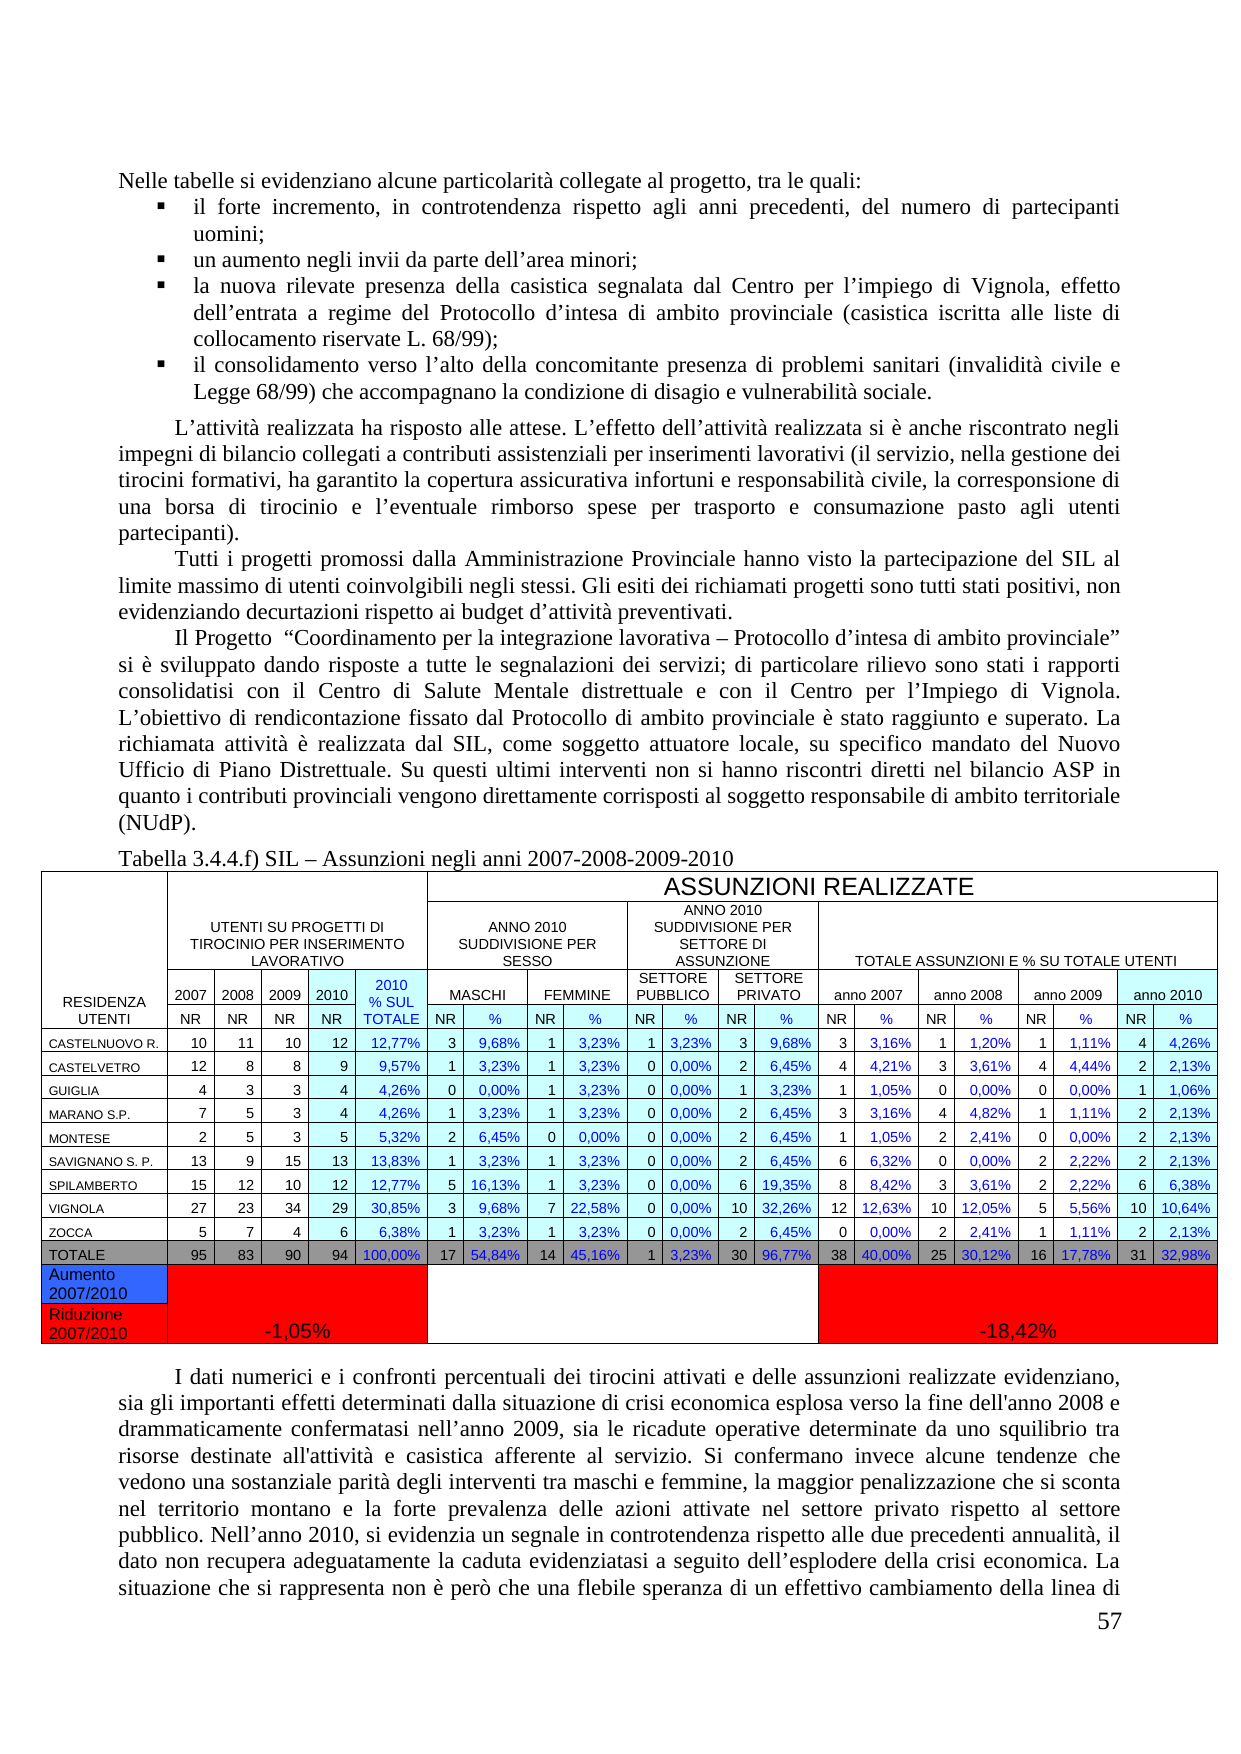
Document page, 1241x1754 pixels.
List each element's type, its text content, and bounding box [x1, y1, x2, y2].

table_cell 1 [528, 1099, 563, 1122]
table_cell CASTELVETRO [42, 1052, 167, 1075]
table_cell 12 [309, 1170, 355, 1193]
table_cell 12,77% [356, 1170, 427, 1193]
table_cell 5 [1019, 1194, 1053, 1217]
table_cell 16,13% [464, 1170, 527, 1193]
table_cell anno 2007 [819, 970, 918, 1004]
table_cell 2,13% [1154, 1099, 1217, 1122]
list il consolidamento verso l’alto della concomitante presenza di problemi sanitari (invalidità civile e Legge 68/99) che accompagnano la condizione di disagio e vulnerabilità sociale. [156, 351, 1122, 404]
table_cell 0,00% [663, 1076, 718, 1098]
table_cell 3 [262, 1123, 308, 1146]
table_cell 11 [215, 1029, 261, 1051]
table_cell 2 [1019, 1170, 1053, 1193]
table_cell 1,11% [1054, 1099, 1117, 1122]
table_cell % [855, 1005, 918, 1027]
table_cell 12,63% [855, 1194, 918, 1217]
table_cell 0 [628, 1076, 662, 1098]
table_cell NR [1019, 1005, 1053, 1027]
table_cell 4 [1118, 1029, 1153, 1051]
table_cell 0,00% [663, 1218, 718, 1240]
table_cell 30,85% [356, 1194, 427, 1217]
table_cell -18,42% [819, 1265, 1217, 1343]
table_cell 0 [628, 1123, 662, 1146]
table_cell 1,11% [1054, 1218, 1117, 1240]
table_cell [428, 1265, 818, 1343]
table_cell 6,45% [755, 1147, 818, 1169]
table_cell 1 [428, 1099, 463, 1122]
table_cell 3,23% [564, 1029, 627, 1051]
table_cell 100,00% [356, 1241, 427, 1264]
table_cell anno 2009 [1019, 970, 1117, 1004]
table_cell 1 [428, 1218, 463, 1240]
table_cell 5 [215, 1123, 261, 1146]
list un aumento negli invii da parte dell’area minori; [156, 246, 1122, 272]
table_cell 4 [919, 1099, 954, 1122]
table_cell 5,56% [1054, 1194, 1117, 1217]
table_cell 3,23% [464, 1099, 527, 1122]
table_cell 1 [528, 1052, 563, 1075]
table_header UTENTI SU PROGETTI DI TIROCINIO PER INSERIMENTO LAVORATIVO [168, 872, 427, 969]
table_cell 3,23% [564, 1099, 627, 1122]
table_cell 16 [1019, 1241, 1053, 1264]
table_cell NR [215, 1005, 261, 1027]
table_cell 2008 [215, 970, 261, 1004]
table_cell 1,11% [1054, 1029, 1117, 1051]
table_cell 6,32% [855, 1147, 918, 1169]
table_cell 4,26% [356, 1076, 427, 1098]
table_header ASSUNZIONI REALIZZATE [428, 872, 1217, 901]
list il forte incremento, in controtendenza rispetto agli anni precedenti, del numero di partecipanti uomini; [156, 193, 1122, 246]
table_cell 32,98% [1154, 1241, 1217, 1264]
table_cell 8,42% [855, 1170, 918, 1193]
table_cell 38 [819, 1241, 854, 1264]
table_cell 34 [262, 1194, 308, 1217]
table_cell 4 [819, 1052, 854, 1075]
table_cell 25 [919, 1241, 954, 1264]
table_cell 8 [262, 1052, 308, 1075]
table_cell 2,41% [955, 1123, 1018, 1146]
table_cell 0 [628, 1099, 662, 1122]
table_cell SETTORE PRIVATO [719, 970, 818, 1004]
text L’attività realizzata ha risposto alle attese. L’effetto dell’attività realizzata si è anche riscontrato negli impegni di bilancio collegati a contributi assistenziali per inserimenti lavorativi (il servizio, nella gestione dei tirocini formativi, ha garantito la copertura assicurativa infortuni e responsabilità civile, la corresponsione di una borsa di tirocinio e l’eventuale rimborso spese per trasporto e consumazione pasto agli utenti partecipanti). [118, 414, 1122, 545]
table_cell 3,16% [855, 1099, 918, 1122]
table_cell 7 [168, 1099, 214, 1122]
table_cell 8 [819, 1170, 854, 1193]
table_cell 7 [215, 1218, 261, 1240]
table_cell 9,68% [464, 1194, 527, 1217]
table_cell 19,35% [755, 1170, 818, 1193]
table_cell SPILAMBERTO [42, 1170, 167, 1193]
table_cell 3,23% [464, 1052, 527, 1075]
table_cell Aumento 2007/2010 [42, 1265, 167, 1303]
table_header RESIDENZA UTENTI [42, 872, 167, 1027]
text Tutti i progetti promossi dalla Amministrazione Provinciale hanno visto la partecipazione del SIL al limite massimo di utenti coinvolgibili negli stessi. Gli esiti dei richiamati progetti sono tutti stati positivi, non evidenziando decurtazioni rispetto ai budget d’attività preventivati. [118, 545, 1122, 624]
table_cell 0,00% [955, 1076, 1018, 1098]
table_cell 95 [168, 1241, 214, 1264]
table_cell NR [819, 1005, 854, 1027]
table_cell % [1154, 1005, 1217, 1027]
table_cell 2 [168, 1123, 214, 1146]
table_cell 6 [1118, 1170, 1153, 1193]
table_cell 4 [309, 1099, 355, 1122]
table_cell 9,68% [464, 1029, 527, 1051]
table_cell 3,61% [955, 1052, 1018, 1075]
table_cell % [1054, 1005, 1117, 1027]
table_cell % [663, 1005, 718, 1027]
table_cell 54,84% [464, 1241, 527, 1264]
table_cell 0,00% [1054, 1076, 1117, 1098]
table_cell anno 2008 [919, 970, 1018, 1004]
table_cell 0,00% [564, 1123, 627, 1146]
table_cell 0,00% [855, 1218, 918, 1240]
table_cell 1 [528, 1029, 563, 1051]
table_cell 30 [719, 1241, 754, 1264]
table_cell NR [428, 1005, 463, 1027]
table_cell 1 [1019, 1029, 1053, 1051]
text Nelle tabelle si evidenziano alcune particolarità collegate al progetto, tra le quali: [118, 167, 1122, 193]
table_cell 2,13% [1154, 1218, 1217, 1240]
table_cell 5 [428, 1170, 463, 1193]
table_cell 0,00% [955, 1147, 1018, 1169]
table_cell 0 [819, 1218, 854, 1240]
table_cell 45,16% [564, 1241, 627, 1264]
table_cell 2 [719, 1099, 754, 1122]
table_cell 10,64% [1154, 1194, 1217, 1217]
table_cell 3,23% [464, 1218, 527, 1240]
table_cell 0 [428, 1076, 463, 1098]
table_cell 10 [168, 1029, 214, 1051]
table_cell 1 [428, 1147, 463, 1169]
table_cell 3 [428, 1194, 463, 1217]
table_cell 2 [919, 1218, 954, 1240]
table_cell 9 [309, 1052, 355, 1075]
table_cell 27 [168, 1194, 214, 1217]
table_cell 0,00% [663, 1123, 718, 1146]
table_cell 2 [719, 1147, 754, 1169]
table_cell 5,32% [356, 1123, 427, 1146]
table_cell 2 [1118, 1052, 1153, 1075]
table_cell 0,00% [663, 1194, 718, 1217]
table_cell 1 [628, 1029, 662, 1051]
table_cell 31 [1118, 1241, 1153, 1264]
table_cell NR [528, 1005, 563, 1027]
table_cell 10 [262, 1170, 308, 1193]
table_cell 12,05% [955, 1194, 1018, 1217]
table_cell MONTESE [42, 1123, 167, 1146]
table_cell 1 [819, 1123, 854, 1146]
table_cell 2,22% [1054, 1147, 1117, 1169]
table_cell 0,00% [663, 1052, 718, 1075]
table_cell 3,23% [564, 1052, 627, 1075]
table_cell 3 [719, 1029, 754, 1051]
table_cell 12,77% [356, 1029, 427, 1051]
table_cell 3 [819, 1099, 854, 1122]
table_cell 6,45% [755, 1052, 818, 1075]
table_cell 1 [719, 1076, 754, 1098]
table_cell 0 [919, 1076, 954, 1098]
table_cell 2 [1118, 1123, 1153, 1146]
table_cell % [564, 1005, 627, 1027]
table_cell NR [168, 1005, 214, 1027]
table_cell 6 [309, 1218, 355, 1240]
table_cell 94 [309, 1241, 355, 1264]
table_cell 10 [262, 1029, 308, 1051]
table_cell MARANO S.P. [42, 1099, 167, 1122]
text Il Progetto “Coordinamento per la integrazione lavorativa – Protocollo d’intesa di ambito provinciale” si è sviluppato dando risposte a tutte le segnalazioni dei servizi; di particolare rilievo sono stati i rapporti consolidatisi con il Centro di Salute Mentale distrettuale e con il Centro per l’Impiego di Vignola. L’obiettivo di rendicontazione fissato dal Protocollo di ambito provinciale è stato raggiunto e superato. La richiamata attività è realizzata dal SIL, come soggetto attuatore locale, su specifico mandato del Nuovo Ufficio di Piano Distrettuale. Su questi ultimi interventi non si hanno riscontri diretti nel bilancio ASP in quanto i contributi provinciali vengono direttamente corrisposti al soggetto responsabile di ambito territoriale (NUdP). [118, 624, 1122, 835]
table_cell 3,23% [564, 1147, 627, 1169]
table_cell 2 [719, 1218, 754, 1240]
table_cell 2010 [309, 970, 355, 1004]
table_cell 1 [628, 1241, 662, 1264]
table_cell 15 [168, 1170, 214, 1193]
table_cell NR [919, 1005, 954, 1027]
table_cell 3 [215, 1076, 261, 1098]
table_cell TOTALE [42, 1241, 167, 1264]
table_cell 2,22% [1054, 1170, 1117, 1193]
table_cell 13 [168, 1147, 214, 1169]
table_cell % [464, 1005, 527, 1027]
table_cell 0 [528, 1123, 563, 1146]
text I dati numerici e i confronti percentuali dei tirocini attivati e delle assunzioni realizzate evidenziano, sia gli importanti effetti determinati dalla situazione di crisi economica esplosa verso la fine dell'anno 2008 e drammaticamente confermatasi nell’anno 2009, sia le ricadute operative determinate da uno squilibrio tra risorse destinate all'attività e casistica afferente al servizio. Si confermano invece alcune tendenze che vedono una sostanziale parità degli interventi tra maschi e femmine, la maggior penalizzazione che si sconta nel territorio montano e la forte prevalenza delle azioni attivate nel settore privato rispetto al settore pubblico. Nell’anno 2010, si evidenzia un segnale in controtendenza rispetto alle due precedenti annualità, il dato non recupera adeguatamente la caduta evidenziatasi a seguito dell’esplodere della crisi economica. La situazione che si rappresenta non è però che una flebile speranza di un effettivo cambiamento della linea di [118, 1363, 1122, 1600]
table_cell 3,23% [755, 1076, 818, 1098]
table_cell GUIGLIA [42, 1076, 167, 1098]
table_cell 1 [528, 1076, 563, 1098]
table_cell FEMMINE [528, 970, 627, 1004]
table_cell VIGNOLA [42, 1194, 167, 1217]
table_cell CASTELNUOVO R. [42, 1029, 167, 1051]
table_cell SETTORE PUBBLICO [628, 970, 718, 1004]
table_cell MASCHI [428, 970, 527, 1004]
table_cell % [955, 1005, 1018, 1027]
table_cell 6 [719, 1170, 754, 1193]
table_cell 0,00% [663, 1147, 718, 1169]
table_cell ZOCCA [42, 1218, 167, 1240]
table_cell 1 [819, 1076, 854, 1098]
table_cell TOTALE ASSUNZIONI E % SU TOTALE UTENTI [819, 902, 1217, 969]
table_cell 4,26% [1154, 1029, 1217, 1051]
table_cell 0,00% [663, 1099, 718, 1122]
table_cell 3,61% [955, 1170, 1018, 1193]
table_cell 6,38% [356, 1218, 427, 1240]
table_cell 1,06% [1154, 1076, 1217, 1098]
table_cell 1 [1019, 1099, 1053, 1122]
table_cell 2 [1118, 1147, 1153, 1169]
table_cell 1 [1118, 1076, 1153, 1098]
table_cell 2,41% [955, 1218, 1018, 1240]
table_cell 90 [262, 1241, 308, 1264]
table_cell 6,45% [755, 1123, 818, 1146]
table_cell 22,58% [564, 1194, 627, 1217]
table_cell 29 [309, 1194, 355, 1217]
table_cell 4,21% [855, 1052, 918, 1075]
table_cell 0 [1019, 1123, 1053, 1146]
table_cell 6,38% [1154, 1170, 1217, 1193]
table_cell 9,68% [755, 1029, 818, 1051]
table_cell 4,26% [356, 1099, 427, 1122]
table_cell 0,00% [663, 1170, 718, 1193]
table_cell 5 [168, 1218, 214, 1240]
text Tabella 3.4.4.f) SIL – Assunzioni negli anni 2007-2008-2009-2010 [118, 845, 1122, 871]
table_cell 3,23% [564, 1170, 627, 1193]
table_cell 9,57% [356, 1052, 427, 1075]
table_cell 2007 [168, 970, 214, 1004]
table_cell 6,45% [464, 1123, 527, 1146]
table_cell 3,23% [663, 1029, 718, 1051]
table_cell 6 [819, 1147, 854, 1169]
table_cell 40,00% [855, 1241, 918, 1264]
table_cell 10 [919, 1194, 954, 1217]
table_cell 96,77% [755, 1241, 818, 1264]
table_cell 3,23% [564, 1218, 627, 1240]
table_cell 1,20% [955, 1029, 1018, 1051]
table_cell 3 [919, 1052, 954, 1075]
table_cell 0,00% [1054, 1123, 1117, 1146]
table_cell 15 [262, 1147, 308, 1169]
table_cell 1 [428, 1052, 463, 1075]
table_cell 0 [1019, 1076, 1053, 1098]
table_cell 4,82% [955, 1099, 1018, 1122]
table_cell 4 [1019, 1052, 1053, 1075]
table_cell 3,16% [855, 1029, 918, 1051]
table_cell 3 [262, 1099, 308, 1122]
table_cell 12 [309, 1029, 355, 1051]
table_cell 83 [215, 1241, 261, 1264]
table_cell 6,45% [755, 1099, 818, 1122]
table_cell 10 [719, 1194, 754, 1217]
table_cell 32,26% [755, 1194, 818, 1217]
table_cell 0 [628, 1147, 662, 1169]
table_cell 2 [919, 1123, 954, 1146]
table_cell 2 [719, 1123, 754, 1146]
table_cell 3 [428, 1029, 463, 1051]
table_cell 1,05% [855, 1076, 918, 1098]
table_cell NR [1118, 1005, 1153, 1027]
table_cell 0 [628, 1194, 662, 1217]
table_cell 1,05% [855, 1123, 918, 1146]
table_cell 1 [528, 1218, 563, 1240]
table_cell 0 [919, 1147, 954, 1169]
table_cell NR [309, 1005, 355, 1027]
table_cell NR [719, 1005, 754, 1027]
table_cell 1 [528, 1170, 563, 1193]
table_cell 23 [215, 1194, 261, 1217]
table_cell 3,23% [464, 1147, 527, 1169]
table_cell 7 [528, 1194, 563, 1217]
table_cell 1 [528, 1147, 563, 1169]
table_cell Riduzione 2007/2010 [42, 1304, 167, 1343]
table_cell 2 [1118, 1099, 1153, 1122]
table_cell NR [262, 1005, 308, 1027]
table_cell 4 [262, 1218, 308, 1240]
table_cell 10 [1118, 1194, 1153, 1217]
table_cell 0 [628, 1218, 662, 1240]
table_cell 9 [215, 1147, 261, 1169]
table_cell 1 [1019, 1218, 1053, 1240]
table_cell 2 [719, 1052, 754, 1075]
table_cell 0 [628, 1170, 662, 1193]
table_cell 8 [215, 1052, 261, 1075]
table_cell 2 [1019, 1147, 1053, 1169]
table_cell 2010 % SUL TOTALE [356, 970, 427, 1027]
table_cell 1 [919, 1029, 954, 1051]
table_cell % [755, 1005, 818, 1027]
table_cell 14 [528, 1241, 563, 1264]
table_cell 3,23% [663, 1241, 718, 1264]
table_cell 5 [215, 1099, 261, 1122]
table_cell 5 [309, 1123, 355, 1146]
table_cell 3 [919, 1170, 954, 1193]
table_cell 2009 [262, 970, 308, 1004]
table_cell 0 [628, 1052, 662, 1075]
table_cell 0,00% [464, 1076, 527, 1098]
table_cell 2 [1118, 1218, 1153, 1240]
table_cell 12 [819, 1194, 854, 1217]
table_cell -1,05% [168, 1265, 427, 1343]
table_cell 2,13% [1154, 1052, 1217, 1075]
table_cell 2,13% [1154, 1123, 1217, 1146]
table_cell anno 2010 [1118, 970, 1217, 1004]
table_cell 6,45% [755, 1218, 818, 1240]
table_cell 13 [309, 1147, 355, 1169]
table_cell 17,78% [1054, 1241, 1117, 1264]
table_cell 13,83% [356, 1147, 427, 1169]
table_cell 2,13% [1154, 1147, 1217, 1169]
list la nuova rilevate presenza della casistica segnalata dal Centro per l’impiego di Vignola, effetto dell’entrata a regime del Protocollo d’intesa di ambito provinciale (casistica iscritta alle liste di collocamento riservate L. 68/99); [156, 272, 1122, 351]
table_cell 3,23% [564, 1076, 627, 1098]
table_cell 4 [168, 1076, 214, 1098]
table_cell 4,44% [1054, 1052, 1117, 1075]
table_cell 17 [428, 1241, 463, 1264]
table_cell 3 [262, 1076, 308, 1098]
table_cell 30,12% [955, 1241, 1018, 1264]
table_cell 2 [428, 1123, 463, 1146]
table_cell 3 [819, 1029, 854, 1051]
table_cell 12 [215, 1170, 261, 1193]
table_cell SAVIGNANO S. P. [42, 1147, 167, 1169]
table_cell 12 [168, 1052, 214, 1075]
table_cell 4 [309, 1076, 355, 1098]
table_cell ANNO 2010 SUDDIVISIONE PER SESSO [428, 902, 627, 969]
table_cell ANNO 2010 SUDDIVISIONE PER SETTORE DI ASSUNZIONE [628, 902, 818, 969]
table_cell NR [628, 1005, 662, 1027]
